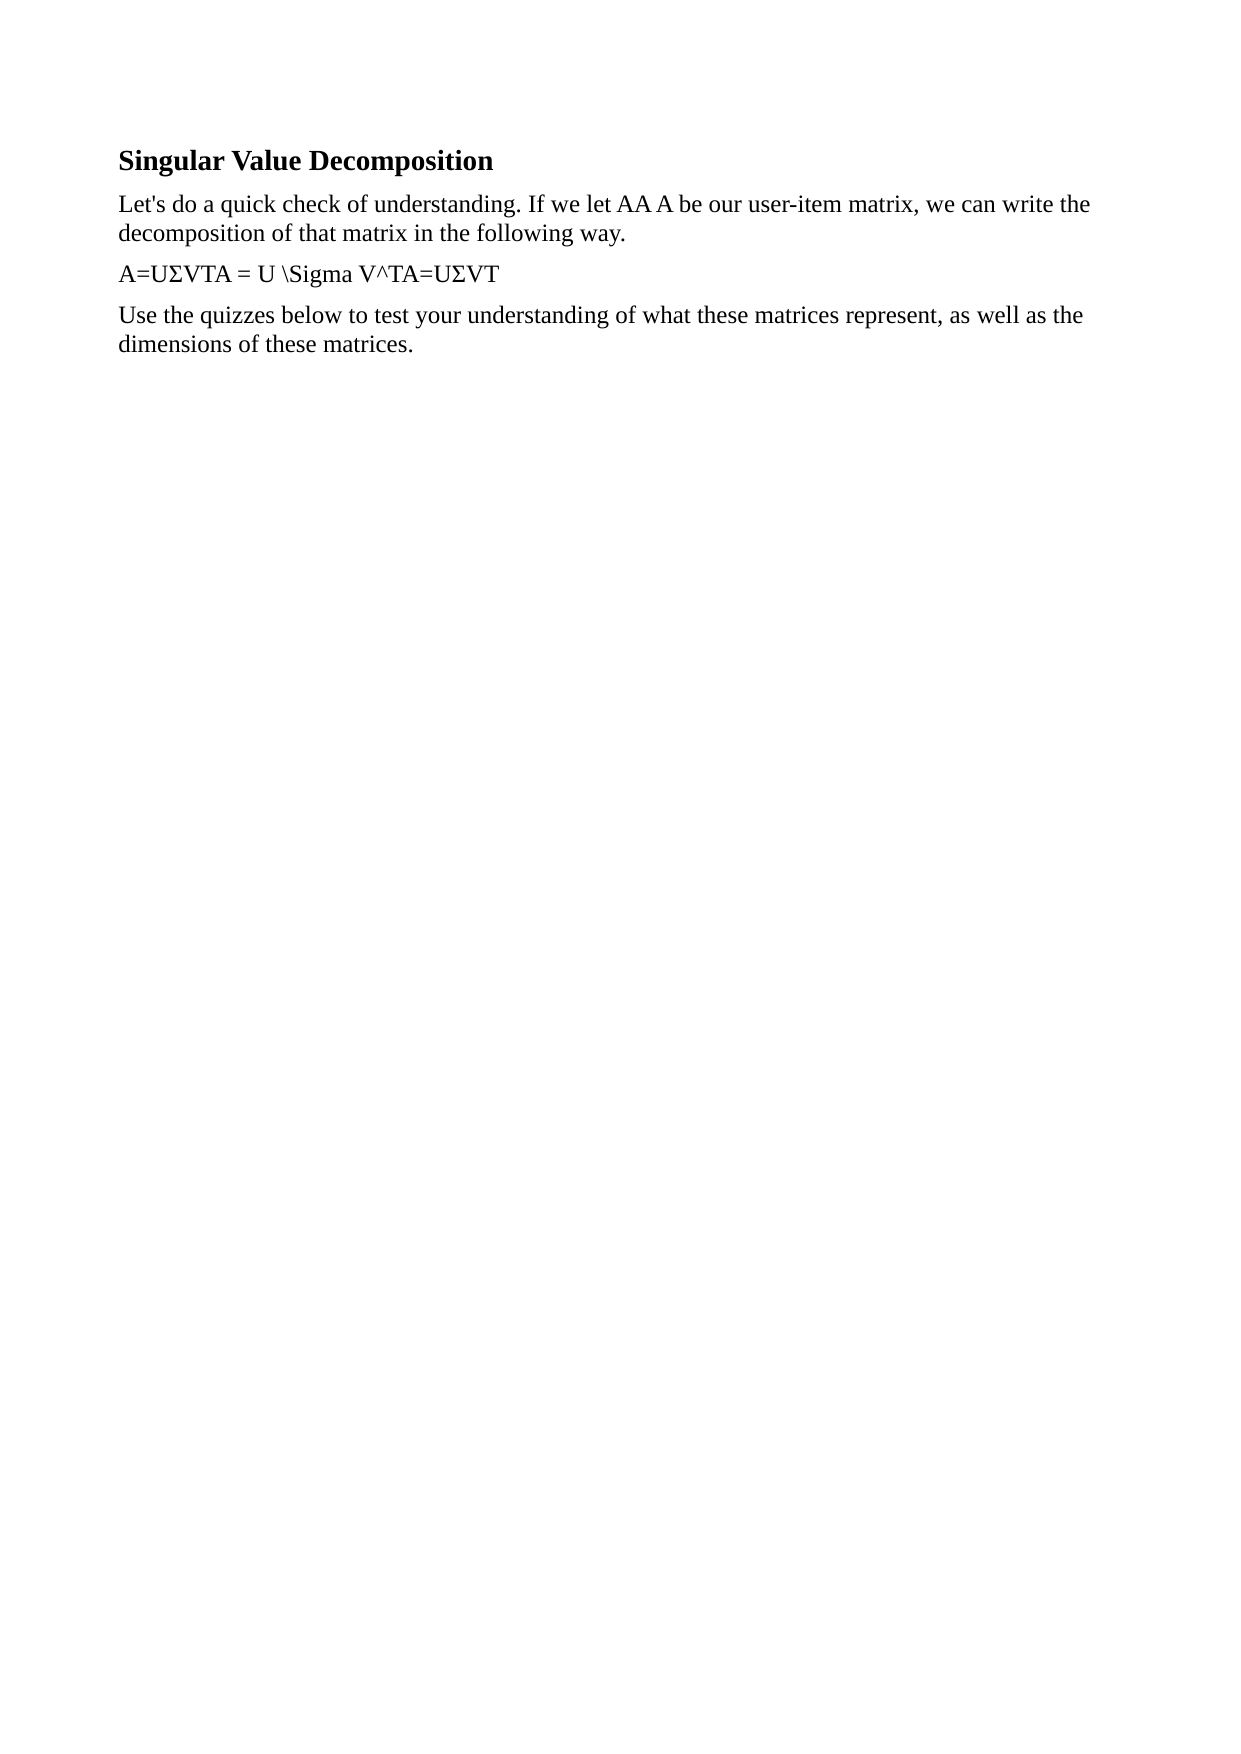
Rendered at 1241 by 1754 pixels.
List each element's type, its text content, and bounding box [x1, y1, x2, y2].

text Let's do a quick check of understanding. If we let AA A be our user-item matrix, we can write the decomposition of that matrix in the following way. [118, 189, 1122, 247]
text A=UΣVTA = U \Sigma V^TA=UΣVT [118, 259, 1122, 288]
text Use the quizzes below to test your understanding of what these matrices represent, as well as the dimensions of these matrices. [118, 300, 1122, 358]
subtitle Singular Value Decomposition [118, 143, 1122, 177]
